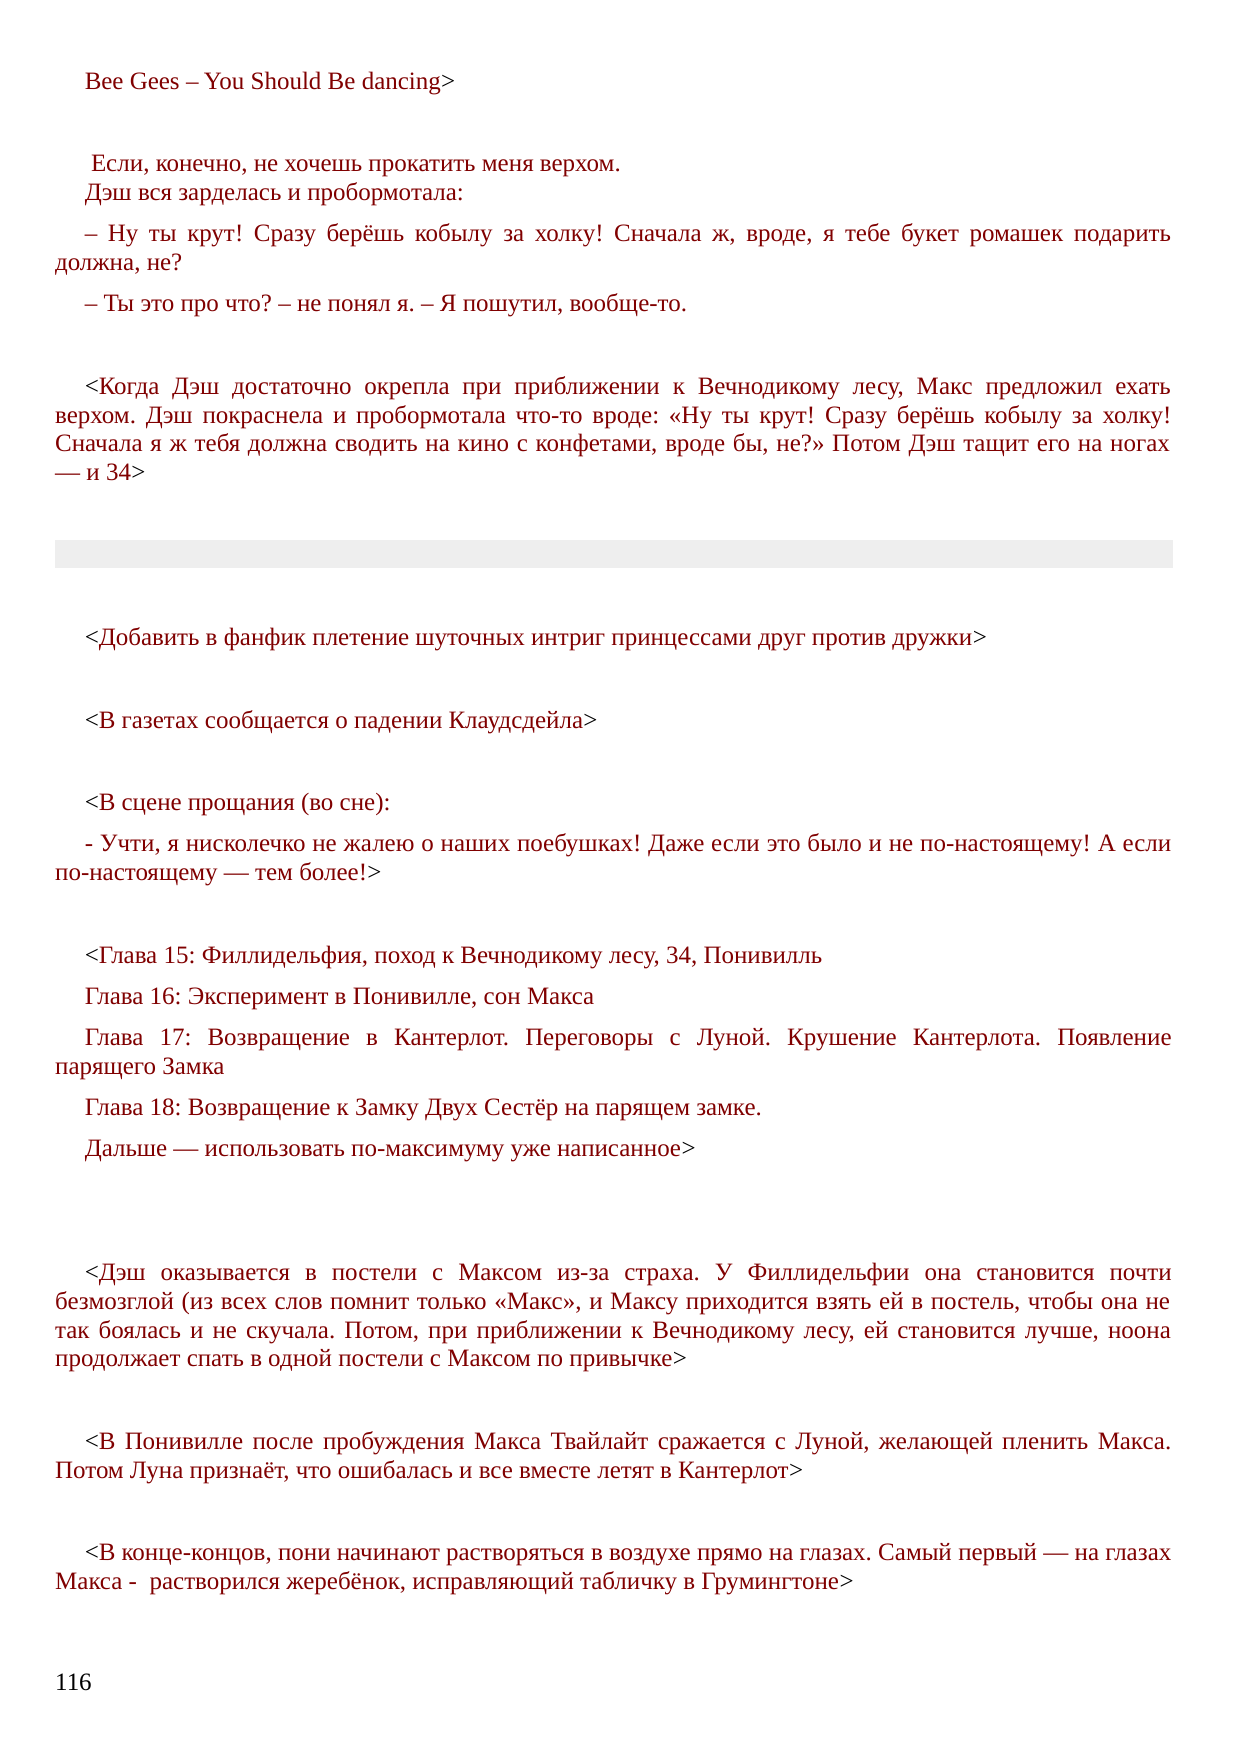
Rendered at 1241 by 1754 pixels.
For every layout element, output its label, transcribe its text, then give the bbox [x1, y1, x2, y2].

text <В газетах сообщается о падении Клаудсдейла> [55, 705, 1173, 733]
text Глава 16: Эксперимент в Понивилле, сон Макса [55, 981, 1173, 1010]
text Глава 17: Возвращение в Кантерлот. Переговоры с Луной. Крушение Кантерлота. Появление парящего Замка [55, 1022, 1173, 1080]
text <Глава 15: Филлидельфия, поход к Вечнодикому лесу, 34, Понивилль [55, 940, 1173, 968]
text Дальше — использовать по-максимуму уже написанное> [55, 1133, 1173, 1162]
text Если, конечно, не хочешь прокатить меня верхом. [55, 148, 1173, 177]
text <Добавить в фанфик плетение шуточных интриг принцессами друг против дружки> [55, 622, 1173, 651]
text <В конце-концов, пони начинают растворяться в воздухе прямо на глазах. Самый первый — на глазах Макса - растворился жеребёнок, исправляющий табличку в Грумингтоне> [55, 1537, 1173, 1595]
text <В сцене прощания (во сне): [55, 787, 1173, 816]
text – Ну ты крут! Сразу берёшь кобылу за холку! Сначала ж, вроде, я тебе букет ромашек подарить должна, не? [55, 218, 1173, 276]
text Глава 18: Возвращение к Замку Двух Сестёр на парящем замке. [55, 1092, 1173, 1121]
text <В Понивилле после пробуждения Макса Твайлайт сражается с Луной, желающей пленить Макса. Потом Луна признаёт, что ошибалась и все вместе летят в Кантерлот> [55, 1426, 1173, 1483]
text – Ты это про что? – не понял я. – Я пошутил, вообще-то. [55, 288, 1173, 317]
text Bee Gees – You Should Be dancing> [55, 66, 1173, 95]
text <Когда Дэш достаточно окрепла при приближении к Вечнодикому лесу, Макс предложил ехать верхом. Дэш покраснела и пробормотала что-то вроде: «Ну ты крут! Сразу берёшь кобылу за холку! Сначала я ж тебя должна сводить на кино с конфетами, вроде бы, не?» Потом Дэш тащит его на ногах — и 34> [55, 371, 1173, 486]
text <Дэш оказывается в постели с Максом из-за страха. У Филлидельфии она становится почти безмозглой (из всех слов помнит только «Макс», и Максу приходится взять ей в постель, чтобы она не так боялась и не скучала. Потом, при приближении к Вечнодикому лесу, ей становится лучше, ноона продолжает спать в одной постели с Максом по привычке> [55, 1257, 1173, 1372]
text Дэш вся зарделась и пробормотала: [55, 177, 1173, 206]
text - Учти, я нисколечко не жалею о наших поебушках! Даже если это было и не по-настоящему! А если по-настоящему — тем более!> [55, 828, 1173, 886]
